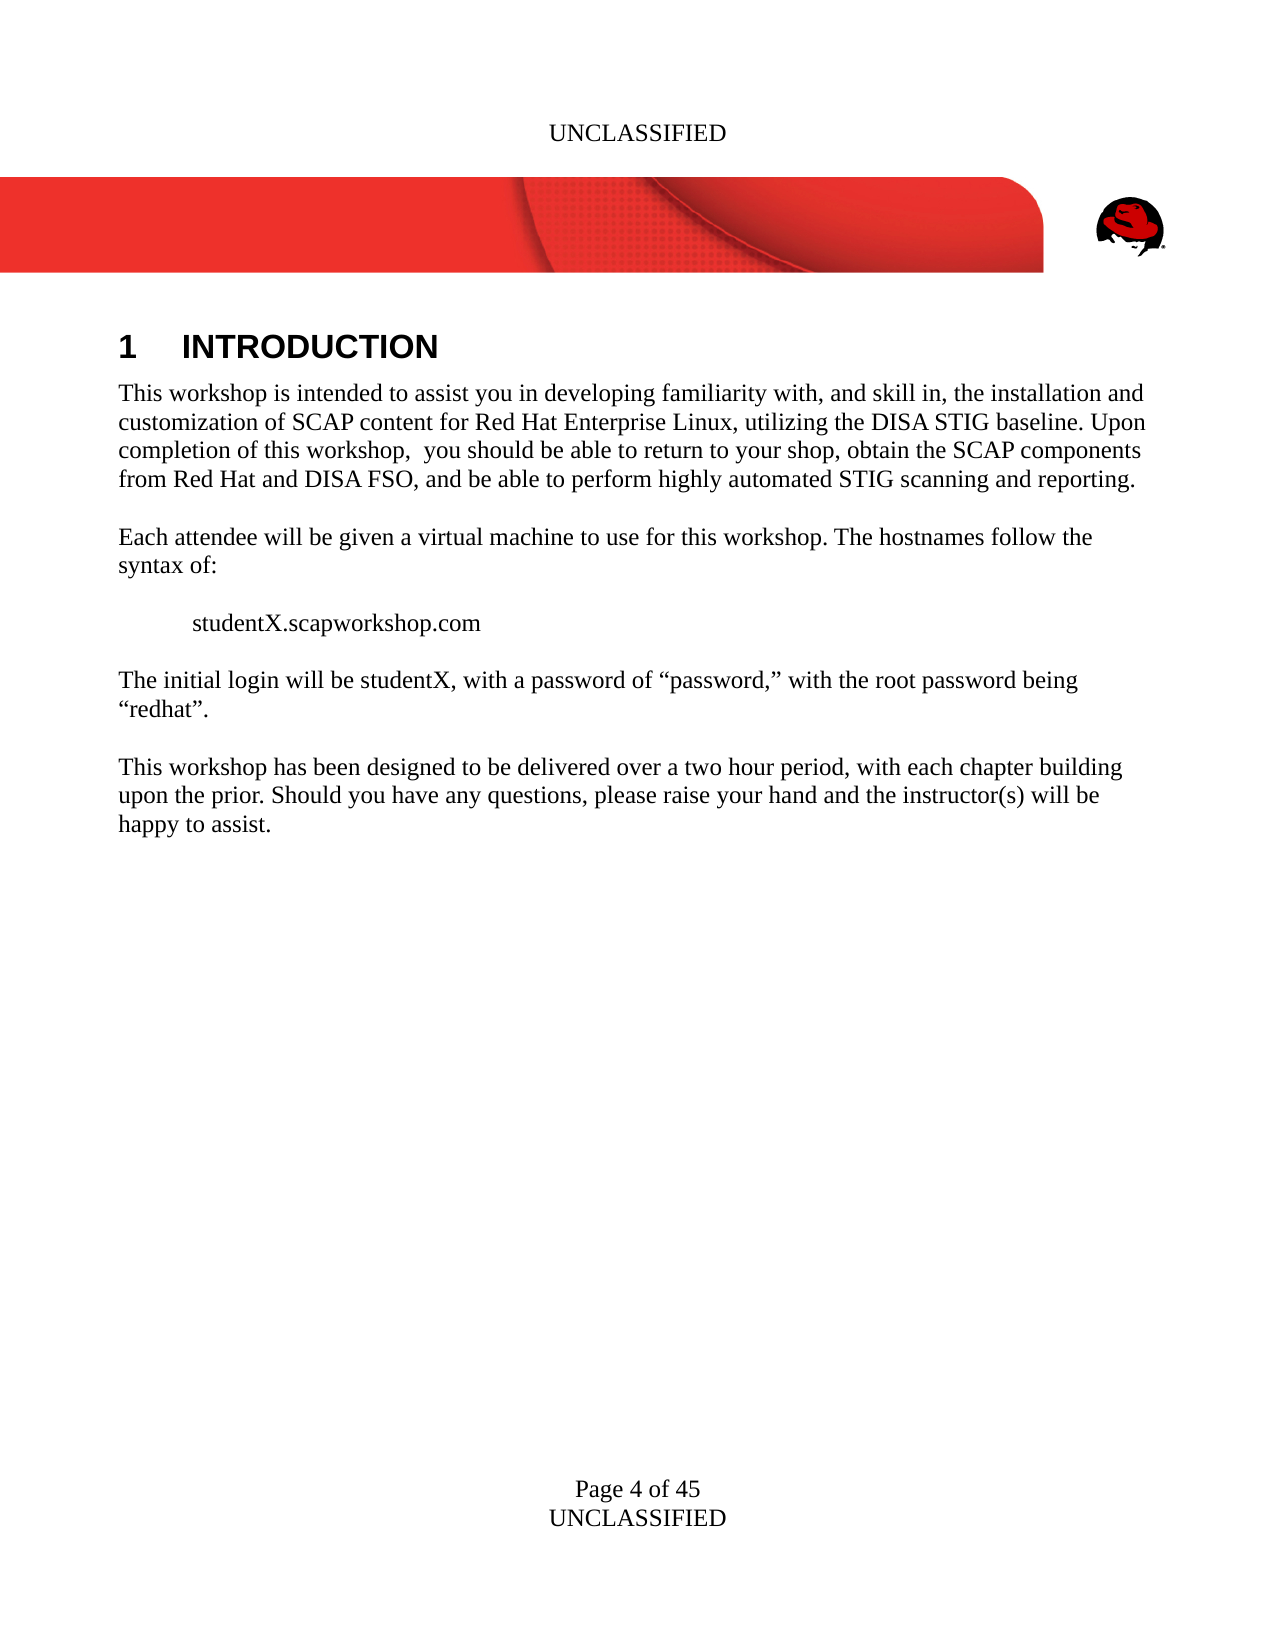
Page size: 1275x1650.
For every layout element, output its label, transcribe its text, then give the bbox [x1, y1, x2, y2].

picture [0, 177, 1170, 273]
subtitle INTRODUCTION [118, 327, 1157, 365]
text This workshop has been designed to be delivered over a two hour period, with each chapter building upon the prior. Should you have any questions, please raise your hand and the instructor(s) will be happy to assist. [118, 752, 1157, 838]
text studentX.scapworkshop.com The initial login will be studentX, with a password of “password,” with the root password being “redhat”. [118, 608, 1157, 723]
text This workshop is intended to assist you in developing familiarity with, and skill in, the installation and customization of SCAP content for Red Hat Enterprise Linux, utilizing the DISA STIG baseline. Upon completion of this workshop, you should be able to return to your shop, obtain the SCAP components from Red Hat and DISA FSO, and be able to perform highly automated STIG scanning and reporting. [118, 378, 1157, 493]
text Each attendee will be given a virtual machine to use for this workshop. The hostnames follow the syntax of: [118, 522, 1157, 579]
